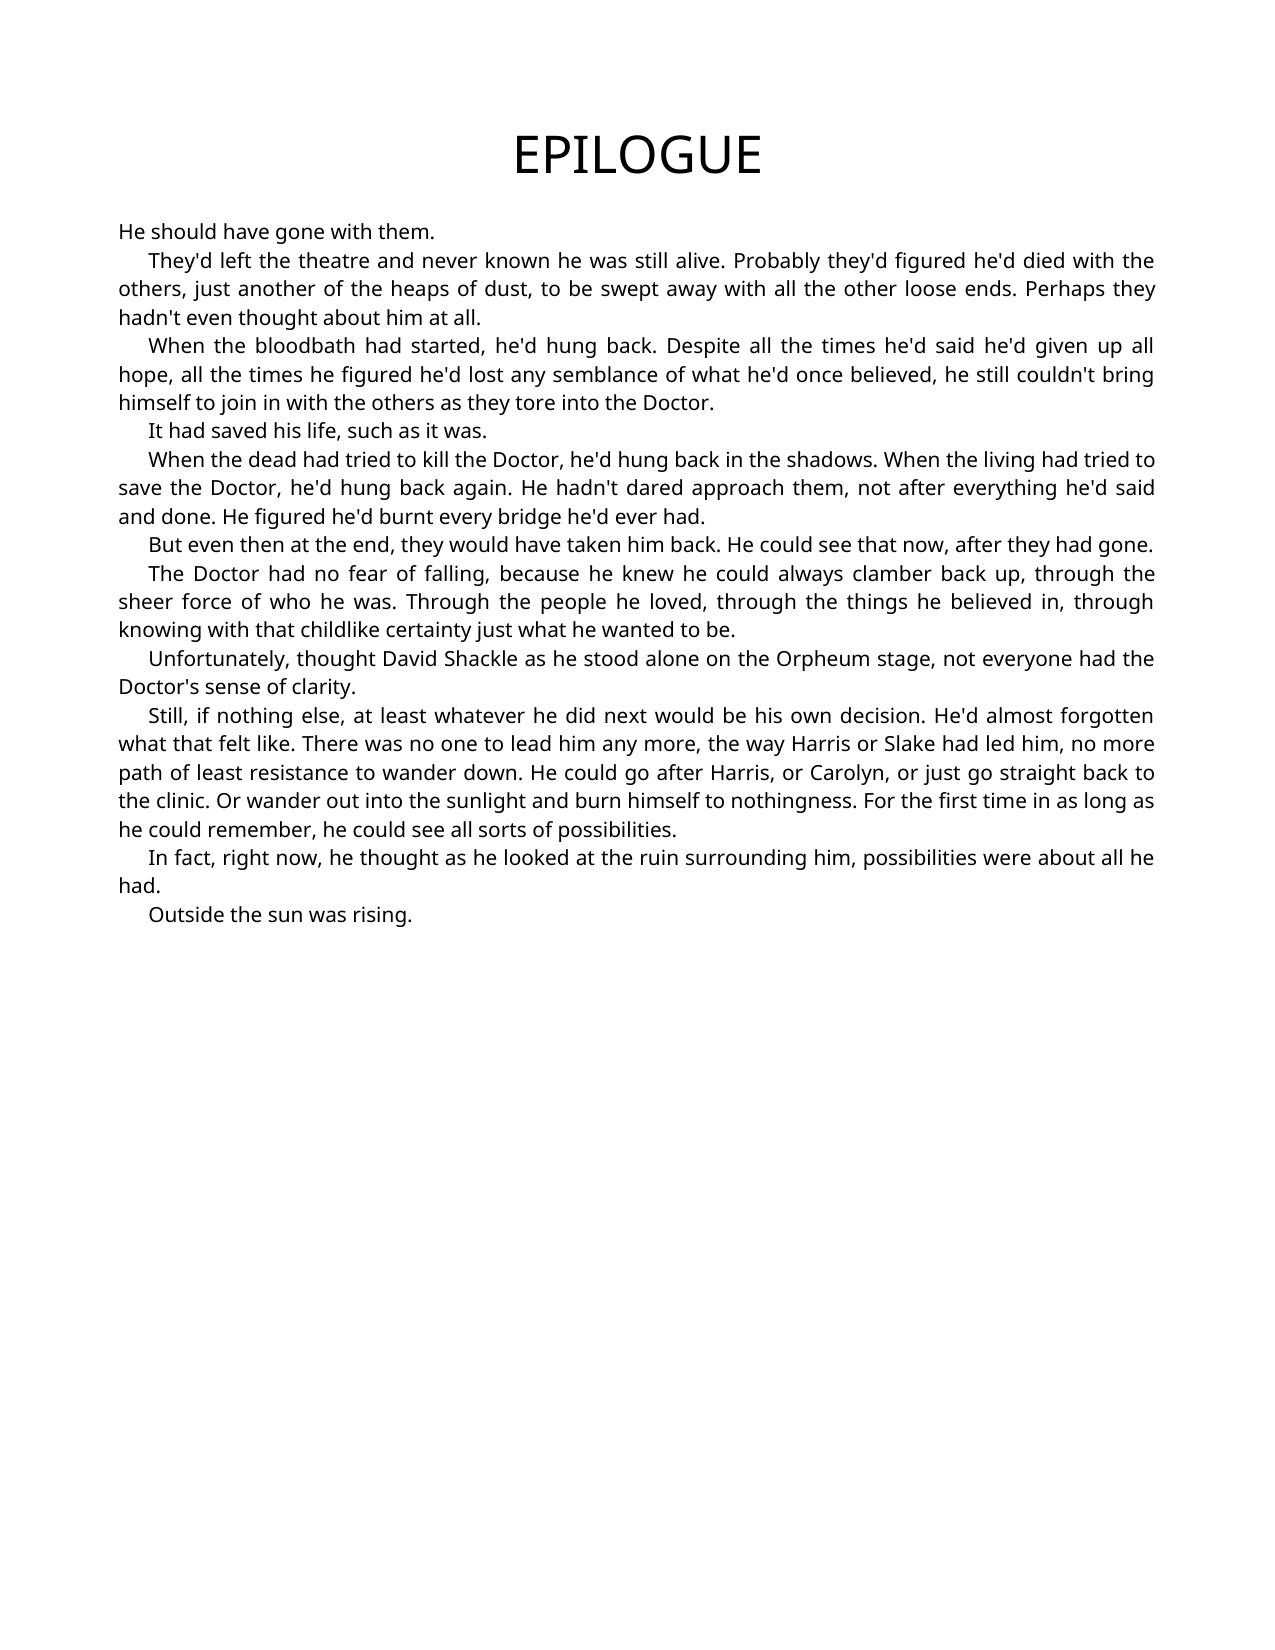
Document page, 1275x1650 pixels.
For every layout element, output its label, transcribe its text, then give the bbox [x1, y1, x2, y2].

text When the dead had tried to kill the Doctor, he'd hung back in the shadows. When the living had tried to save the Doctor, he'd hung back again. He hadn't dared approach them, not after everything he'd said and done. He figured he'd burnt every bridge he'd ever had. [118, 445, 1157, 530]
text He should have gone with them. [118, 217, 1157, 246]
text Unfortunately, thought David Shackle as he stood alone on the Orpheum stage, not everyone had the Doctor's sense of clarity. [118, 644, 1157, 701]
text The Doctor had no fear of falling, because he knew he could always clamber back up, through the sheer force of who he was. Through the people he loved, through the things he believed in, through knowing with that childlike certainty just what he wanted to be. [118, 559, 1157, 644]
text They'd left the theatre and never known he was still alive. Probably they'd figured he'd died with the others, just another of the heaps of dust, to be swept away with all the other loose ends. Perhaps they hadn't even thought about him at all. [118, 246, 1157, 331]
text But even then at the end, they would have taken him back. He could see that now, after they had gone. [118, 530, 1157, 559]
text It had saved his life, such as it was. [118, 417, 1157, 445]
text Still, if nothing else, at least whatever he did next would be his own decision. He'd almost forgotten what that felt like. There was no one to lead him any more, the way Harris or Slake had led him, no more path of least resistance to wander down. He could go after Harris, or Carolyn, or just go straight back to the clinic. Or wander out into the sunlight and burn himself to nothingness. For the first time in as long as he could remember, he could see all sorts of possibilities. [118, 701, 1157, 843]
title EPILOGUE [118, 118, 1157, 189]
text In fact, right now, he thought as he looked at the ruin surrounding him, possibilities were about all he had. [118, 843, 1157, 900]
text Outside the sun was rising. [118, 900, 1157, 928]
text When the bloodbath had started, he'd hung back. Despite all the times he'd said he'd given up all hope, all the times he figured he'd lost any semblance of what he'd once believed, he still couldn't bring himself to join in with the others as they tore into the Doctor. [118, 331, 1157, 417]
